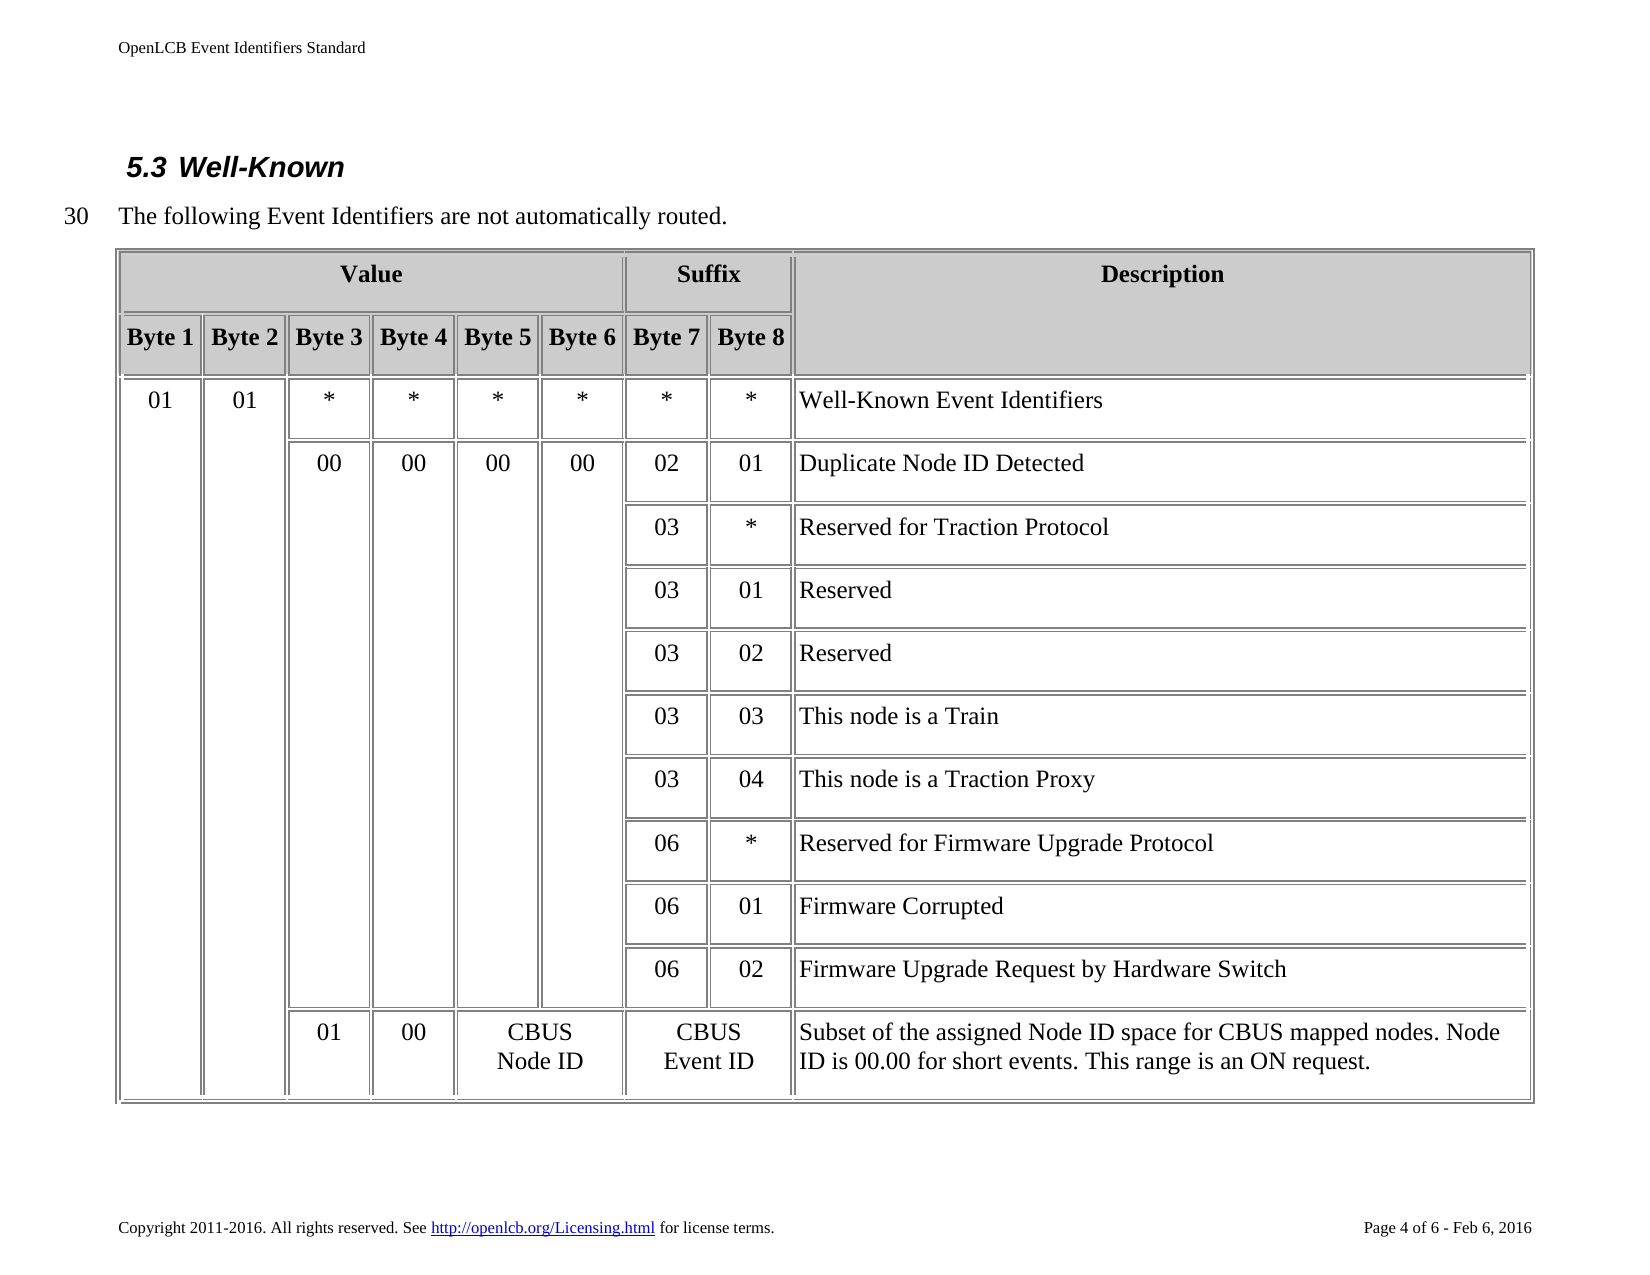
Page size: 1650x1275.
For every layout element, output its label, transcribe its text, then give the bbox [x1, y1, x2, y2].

table_cell * [711, 380, 790, 437]
table_cell Byte 6 [543, 316, 622, 374]
table_cell Byte 2 [205, 316, 284, 374]
table_cell 06 [627, 949, 706, 1006]
table_cell 00 [290, 443, 369, 1006]
table_cell Firmware Corrupted [793, 880, 1532, 943]
table_cell * [627, 380, 706, 437]
table_cell * [711, 506, 790, 564]
table_cell Firmware Upgrade Request by Hardware Switch [793, 943, 1532, 1006]
table_cell Well-Known Event Identifiers [793, 374, 1532, 437]
text The following Event Identifiers are not automatically routed. [118, 201, 1532, 230]
table_cell 00 [371, 1006, 456, 1098]
table_cell CBUS Event ID [624, 1006, 793, 1098]
table_cell 06 [627, 885, 706, 943]
table_cell Reserved [793, 627, 1532, 690]
table_header Value [121, 253, 624, 311]
table_cell 01 [711, 885, 790, 943]
table_cell Byte 3 [290, 316, 369, 374]
table_cell This node is a Traction Proxy [793, 754, 1532, 817]
table_cell * [711, 822, 790, 880]
table_cell * [374, 380, 453, 437]
table_cell 03 [627, 632, 706, 690]
table_cell Duplicate Node ID Detected [793, 437, 1532, 501]
table_cell This node is a Train [793, 690, 1532, 753]
table_cell Byte 7 [627, 316, 706, 374]
table_cell 00 [458, 443, 537, 1006]
table_cell CBUS Node ID [456, 1011, 624, 1098]
table_header Suffix [624, 250, 793, 311]
table_cell Reserved for Firmware Upgrade Protocol [793, 817, 1532, 880]
table_cell * [458, 380, 537, 437]
table_cell 06 [627, 822, 706, 880]
subtitle Well-Known [118, 150, 1532, 183]
table_cell Byte 5 [458, 316, 537, 374]
table_cell 02 [711, 632, 790, 690]
table_cell Byte 4 [374, 316, 453, 374]
table_cell 03 [627, 696, 706, 753]
table_cell * [543, 380, 622, 437]
table_cell 01 [711, 569, 790, 627]
table_cell 00 [374, 443, 453, 1006]
table_cell Byte 1 [118, 311, 202, 374]
table_cell 01 [287, 1006, 371, 1098]
table_cell Reserved for Traction Protocol [793, 501, 1532, 564]
table_cell 03 [627, 569, 706, 627]
table_cell 03 [711, 696, 790, 753]
table_cell 01 [711, 443, 790, 501]
table_header Description [793, 250, 1532, 374]
table_cell 01 [203, 374, 287, 1098]
table_cell 03 [627, 506, 706, 564]
table_cell 00 [543, 443, 622, 1006]
table_cell 02 [711, 949, 790, 1006]
table_cell Subset of the assigned Node ID space for CBUS mapped nodes. Node ID is 00.00 for short events. This range is an ON request. [793, 1006, 1532, 1098]
table_cell 03 [627, 759, 706, 817]
table_cell 04 [711, 759, 790, 817]
table_cell 01 [118, 374, 202, 1098]
table_cell 02 [627, 443, 706, 501]
table_cell * [290, 380, 369, 437]
table_cell Reserved [793, 564, 1532, 627]
table_cell Byte 8 [711, 316, 790, 374]
